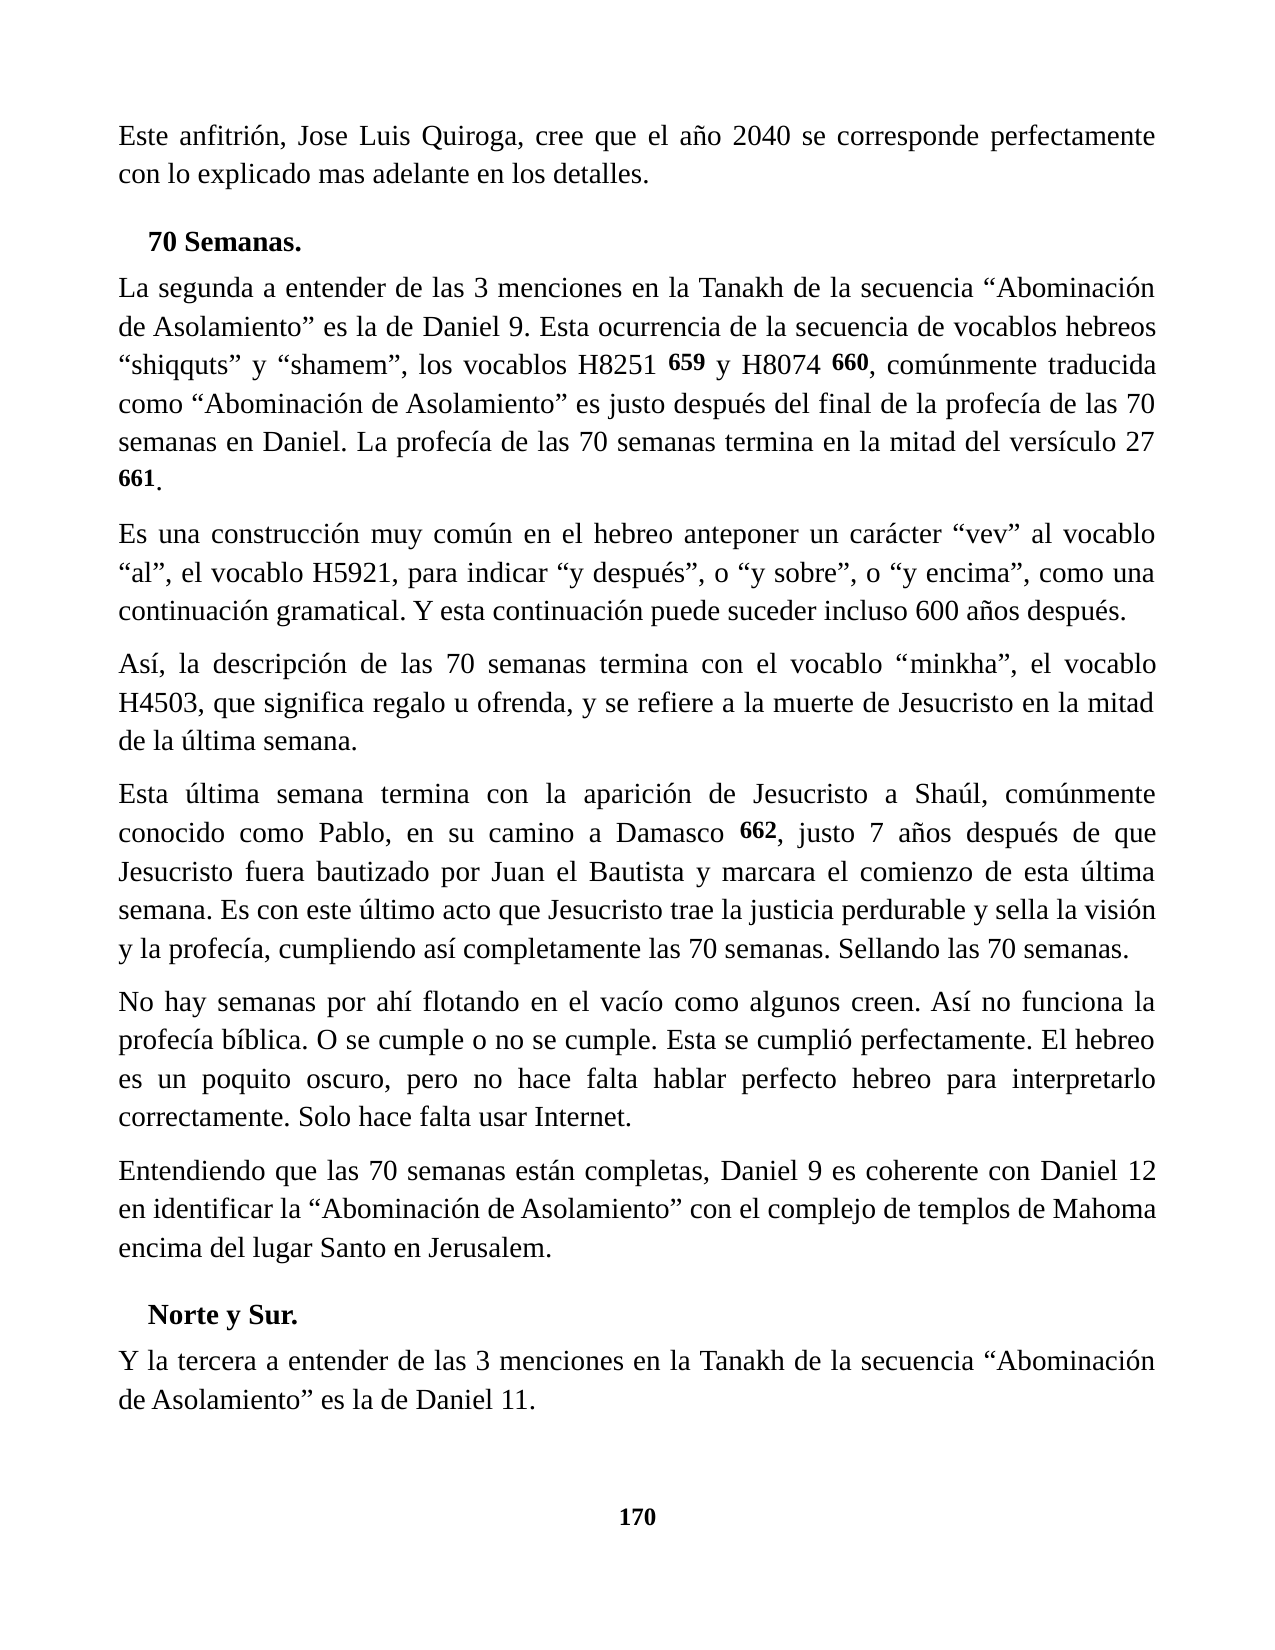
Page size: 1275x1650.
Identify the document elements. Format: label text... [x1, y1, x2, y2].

text Así, la descripción de las 70 semanas termina con el vocablo “minkha”, el vocablo H4503, que significa regalo u ofrenda, y se refiere a la muerte de Jesucristo en la mitad de la última semana. [118, 646, 1157, 757]
text Entendiendo que las 70 semanas están completas, Daniel 9 es coherente con Daniel 12 en identificar la “Abominación de Asolamiento” con el complejo de templos de Mahoma encima del lugar Santo en Jerusalem. [118, 1153, 1157, 1263]
text Esta última semana termina con la aparición de Jesucristo a Shaúl, comúnmente conocido como Pablo, en su camino a Damasco , justo 7 años después de que Jesucristo fuera bautizado por Juan el Bautista y marcara el comienzo de esta última semana. Es con este último acto que Jesucristo trae la justicia perdurable y sella la visión y la profecía, cumpliendo así completamente las 70 semanas. Sellando las 70 semanas. [118, 777, 1157, 964]
text Este anfitrión, Jose Luis Quiroga, cree que el año 2040 se corresponde perfectamente con lo explicado mas adelante en los detalles. [118, 118, 1157, 190]
subtitle Norte y Sur. [148, 1297, 1157, 1331]
text Y la tercera a entender de las 3 menciones en la Tanakh de la secuencia “Abominación de Asolamiento” es la de Daniel 11. [118, 1343, 1157, 1416]
text La segunda a entender de las 3 menciones en la Tanakh de la secuencia “Abominación de Asolamiento” es la de Daniel 9. Esta ocurrencia de la secuencia de vocablos hebreos “shiqquts” y “shamem”, los vocablos H8251 y H8074 , comúnmente traducida como “Abominación de Asolamiento” es justo después del final de la profecía de las 70 semanas en Daniel. La profecía de las 70 semanas termina en la mitad del versículo 27 . [118, 270, 1157, 497]
text No hay semanas por ahí flotando en el vacío como algunos creen. Así no funciona la profecía bíblica. O se cumple o no se cumple. Esta se cumplió perfectamente. El hebreo es un poquito oscuro, pero no hace falta hablar perfecto hebreo para interpretarlo correctamente. Solo hace falta usar Internet. [118, 984, 1157, 1133]
text Es una construcción muy común en el hebreo anteponer un carácter “vev” al vocablo “al”, el vocablo H5921, para indicar “y después”, o “y sobre”, o “y encima”, como una continuación gramatical. Y esta continuación puede suceder incluso 600 años después. [118, 516, 1157, 627]
subtitle 70 Semanas. [148, 224, 1157, 258]
